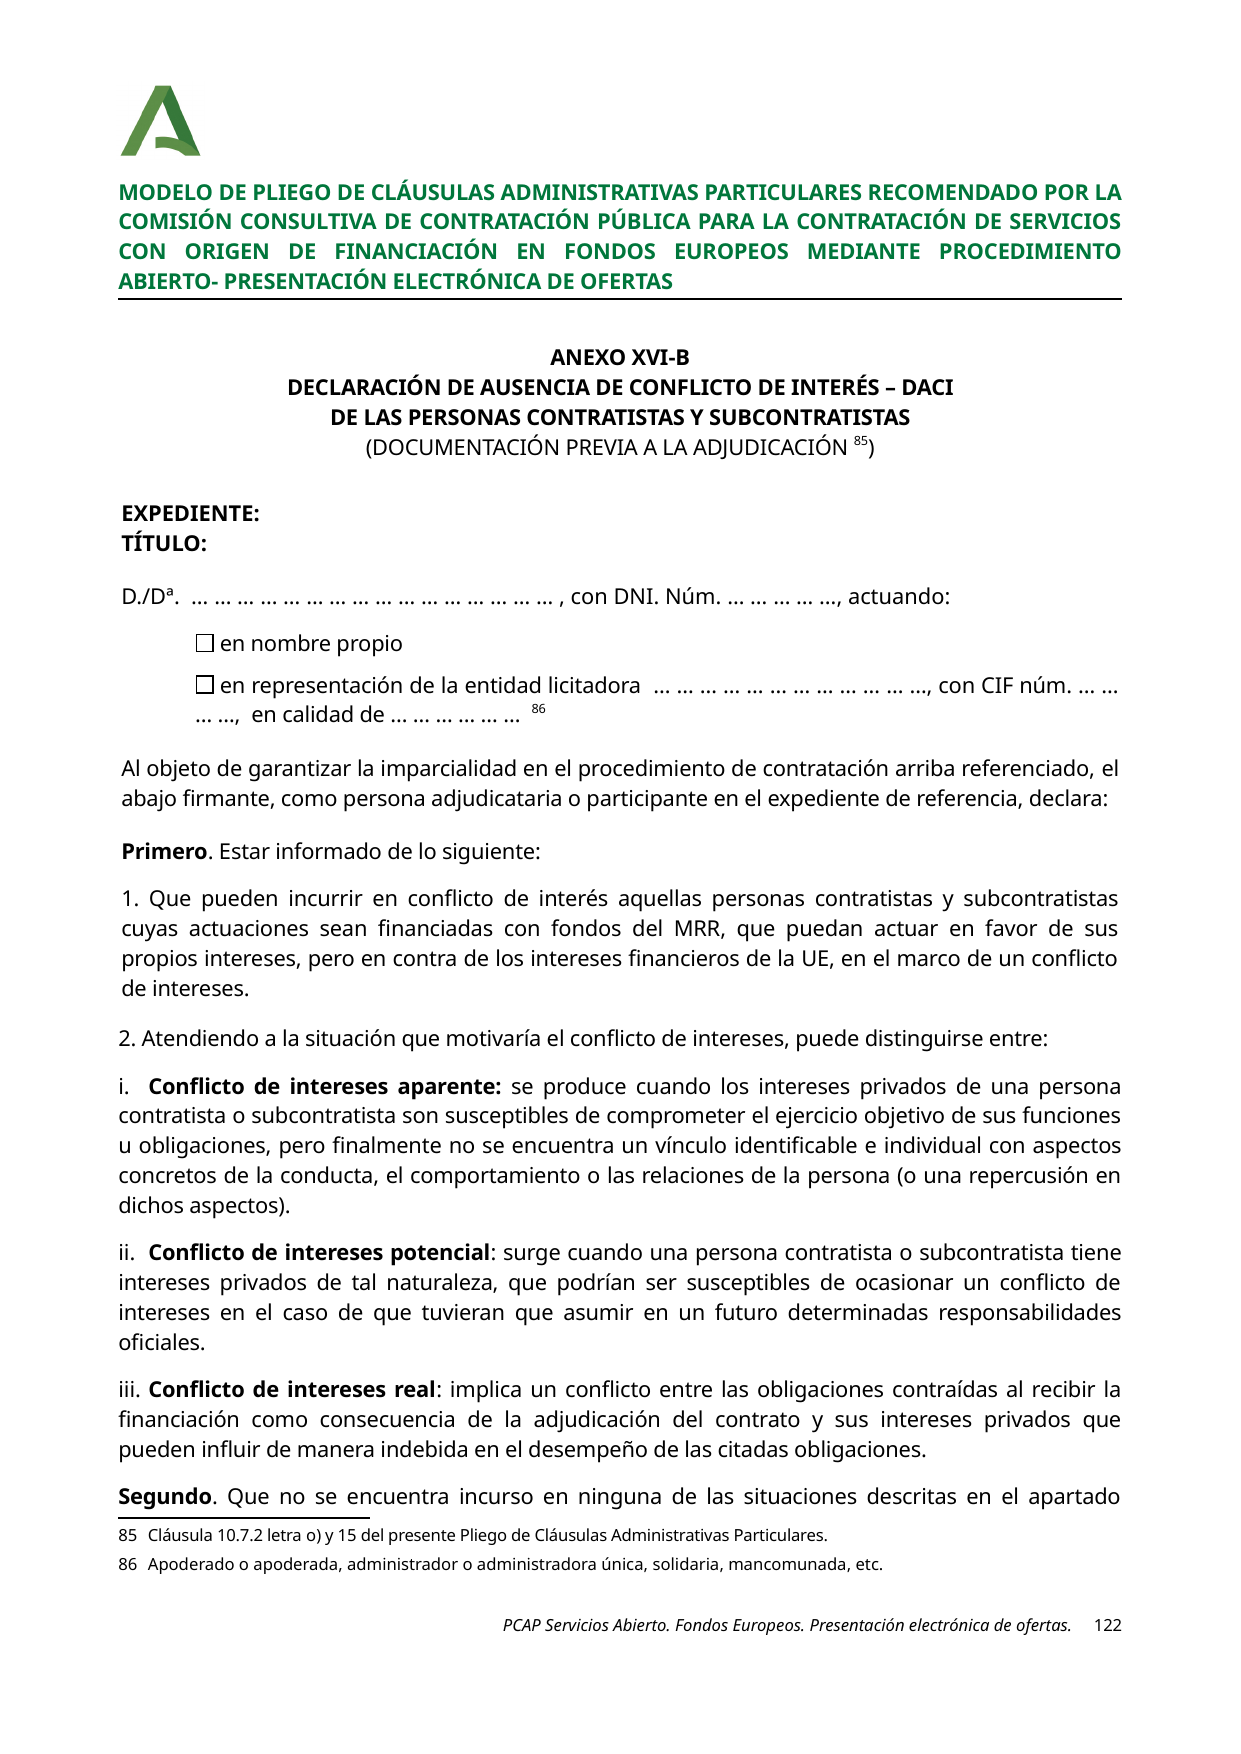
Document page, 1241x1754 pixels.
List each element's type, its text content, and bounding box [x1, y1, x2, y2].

text (DOCUMENTACIÓN PREVIA A LA ADJUDICACIÓN ) [118, 432, 1122, 461]
text Al objeto de garantizar la imparcialidad en el procedimiento de contratación arriba referenciado, el abajo firmante, como persona adjudicataria o participante en el expediente de referencia, declara: [118, 750, 1122, 815]
text MODELO DE PLIEGO DE CLÁUSULAS ADMINISTRATIVAS PARTICULARES RECOMENDADO POR LA COMISIÓN CONSULTIVA DE CONTRATACIÓN PÚBLICA PARA LA CONTRATACIÓN DE SERVICIOS CON ORIGEN DE FINANCIACIÓN EN FONDOS EUROPEOS MEDIANTE PROCEDIMIENTO ABIERTO- PRESENTACIÓN ELECTRÓNICA DE OFERTAS [118, 177, 1122, 298]
text en nombre propio [192, 625, 1122, 661]
text Segundo. Que no se encuentra incurso en ninguna de las situaciones descritas en el apartado [118, 1481, 1122, 1511]
text D./Dª. … … … … … … … … … … … … … … … … , con DNI. Núm. … … … … …, actuando: [118, 581, 1122, 613]
picture [116, 81, 205, 160]
list Conflicto de intereses aparente: se produce cuando los intereses privados de una persona contratista o subcontratista son susceptibles de comprometer el ejercicio objetivo de sus funciones u obligaciones, pero finalmente no se encuentra un vínculo identificable e individual con aspectos concretos de la conducta, el comportamiento o las relaciones de la persona (o una repercusión en dichos aspectos). [118, 1071, 1122, 1219]
text EXPEDIENTE: [118, 495, 1122, 528]
text en representación de la entidad licitadora … … … … … … … … … … … …, con CIF núm. … … … …, en calidad de … … … … … … [192, 667, 1122, 732]
text 2. Atendiendo a la situación que motivaría el conflicto de intereses, puede distinguirse entre: [118, 1023, 1122, 1053]
text DECLARACIÓN DE AUSENCIA DE CONFLICTO DE INTERÉS – DACI [118, 372, 1122, 402]
list Conflicto de intereses potencial: surge cuando una persona contratista o subcontratista tiene intereses privados de tal naturaleza, que podrían ser susceptibles de ocasionar un conflicto de intereses en el caso de que tuvieran que asumir en un futuro determinadas responsabilidades oficiales. [118, 1237, 1122, 1356]
text Primero. Estar informado de lo siguiente: [118, 833, 1122, 866]
text ANEXO XVI-B [118, 342, 1122, 372]
text DE LAS PERSONAS CONTRATISTAS Y SUBCONTRATISTAS [118, 402, 1122, 432]
text Cláusula 10.7.2 letra o) y 15 del presente Pliego de Cláusulas Administrativas Particulares. [118, 1524, 1122, 1547]
text TÍTULO: [118, 528, 1122, 558]
text Apoderado o apoderada, administrador o administradora única, solidaria, mancomunada, etc. [118, 1553, 1122, 1575]
text 1. Que pueden incurrir en conflicto de interés aquellas personas contratistas y subcontratistas cuyas actuaciones sean financiadas con fondos del MRR, que puedan actuar en favor de sus propios intereses, pero en contra de los intereses financieros de la UE, en el marco de un conflicto de intereses. [118, 880, 1122, 1005]
list Conflicto de intereses real: implica un conflicto entre las obligaciones contraídas al recibir la financiación como consecuencia de la adjudicación del contrato y sus intereses privados que pueden influir de manera indebida en el desempeño de las citadas obligaciones. [118, 1374, 1122, 1463]
